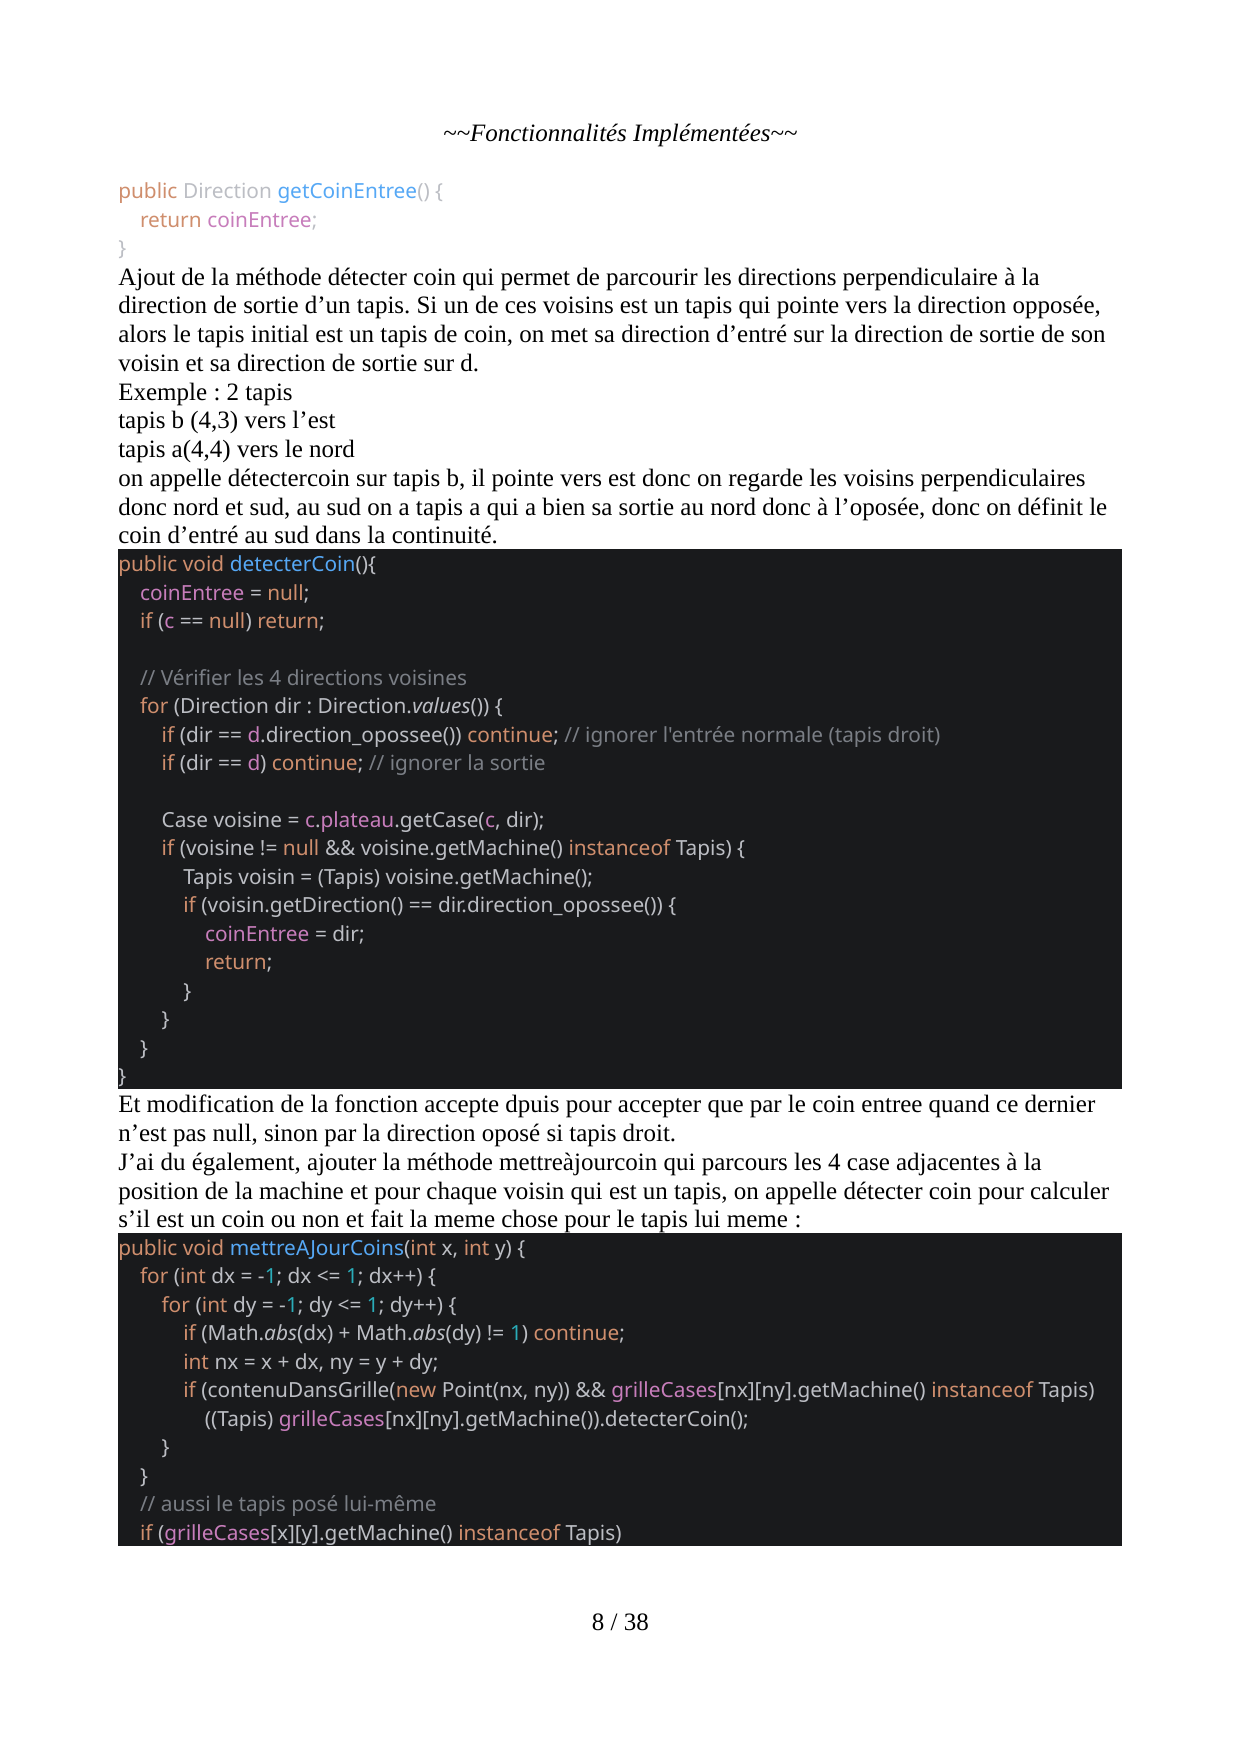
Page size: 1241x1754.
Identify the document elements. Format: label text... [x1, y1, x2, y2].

text public void mettreAJourCoins(int x, int y) { for (int dx = -1; dx <= 1; dx++) { for (int dy = -1; dy <= 1; dy++) { if (Math.abs(dx) + Math.abs(dy) != 1) continue; int nx = x + dx, ny = y + dy; if (contenuDansGrille(new Point(nx, ny)) && grilleCases[nx][ny].getMachine() instanceof Tapis) ((Tapis) grilleCases[nx][ny].getMachine()).detecterCoin(); } } // aussi le tapis posé lui-même if (grilleCases[x][y].getMachine() instanceof Tapis) [118, 1233, 1122, 1546]
text public void detecterCoin(){ coinEntree = null; if (c == null) return; // Vérifier les 4 directions voisines for (Direction dir : Direction.values()) { if (dir == d.direction_opossee()) continue; // ignorer l'entrée normale (tapis droit) if (dir == d) continue; // ignorer la sortie Case voisine = c.plateau.getCase(c, dir); if (voisine != null && voisine.getMachine() instanceof Tapis) { Tapis voisin = (Tapis) voisine.getMachine(); if (voisin.getDirection() == dir.direction_opossee()) { coinEntree = dir; return; } } } } [118, 549, 1122, 1089]
text Exemple : 2 tapis [118, 377, 1122, 405]
text public Direction getCoinEntree() { return coinEntree; } [118, 176, 1122, 262]
text Ajout de la méthode détecter coin qui permet de parcourir les directions perpendiculaire à la direction de sortie d’un tapis. Si un de ces voisins est un tapis qui pointe vers la direction opposée, alors le tapis initial est un tapis de coin, on met sa direction d’entré sur la direction de sortie de son voisin et sa direction de sortie sur d. [118, 262, 1122, 377]
text on appelle détectercoin sur tapis b, il pointe vers est donc on regarde les voisins perpendiculaires donc nord et sud, au sud on a tapis a qui a bien sa sortie au nord donc à l’oposée, donc on définit le coin d’entré au sud dans la continuité. [118, 463, 1122, 549]
text tapis a(4,4) vers le nord [118, 434, 1122, 463]
text tapis b (4,3) vers l’est [118, 405, 1122, 434]
text J’ai du également, ajouter la méthode mettreàjourcoin qui parcours les 4 case adjacentes à la position de la machine et pour chaque voisin qui est un tapis, on appelle détecter coin pour calculer s’il est un coin ou non et fait la meme chose pour le tapis lui meme : [118, 1147, 1122, 1233]
text Et modification de la fonction accepte dpuis pour accepter que par le coin entree quand ce dernier n’est pas null, sinon par la direction oposé si tapis droit. [118, 1089, 1122, 1147]
